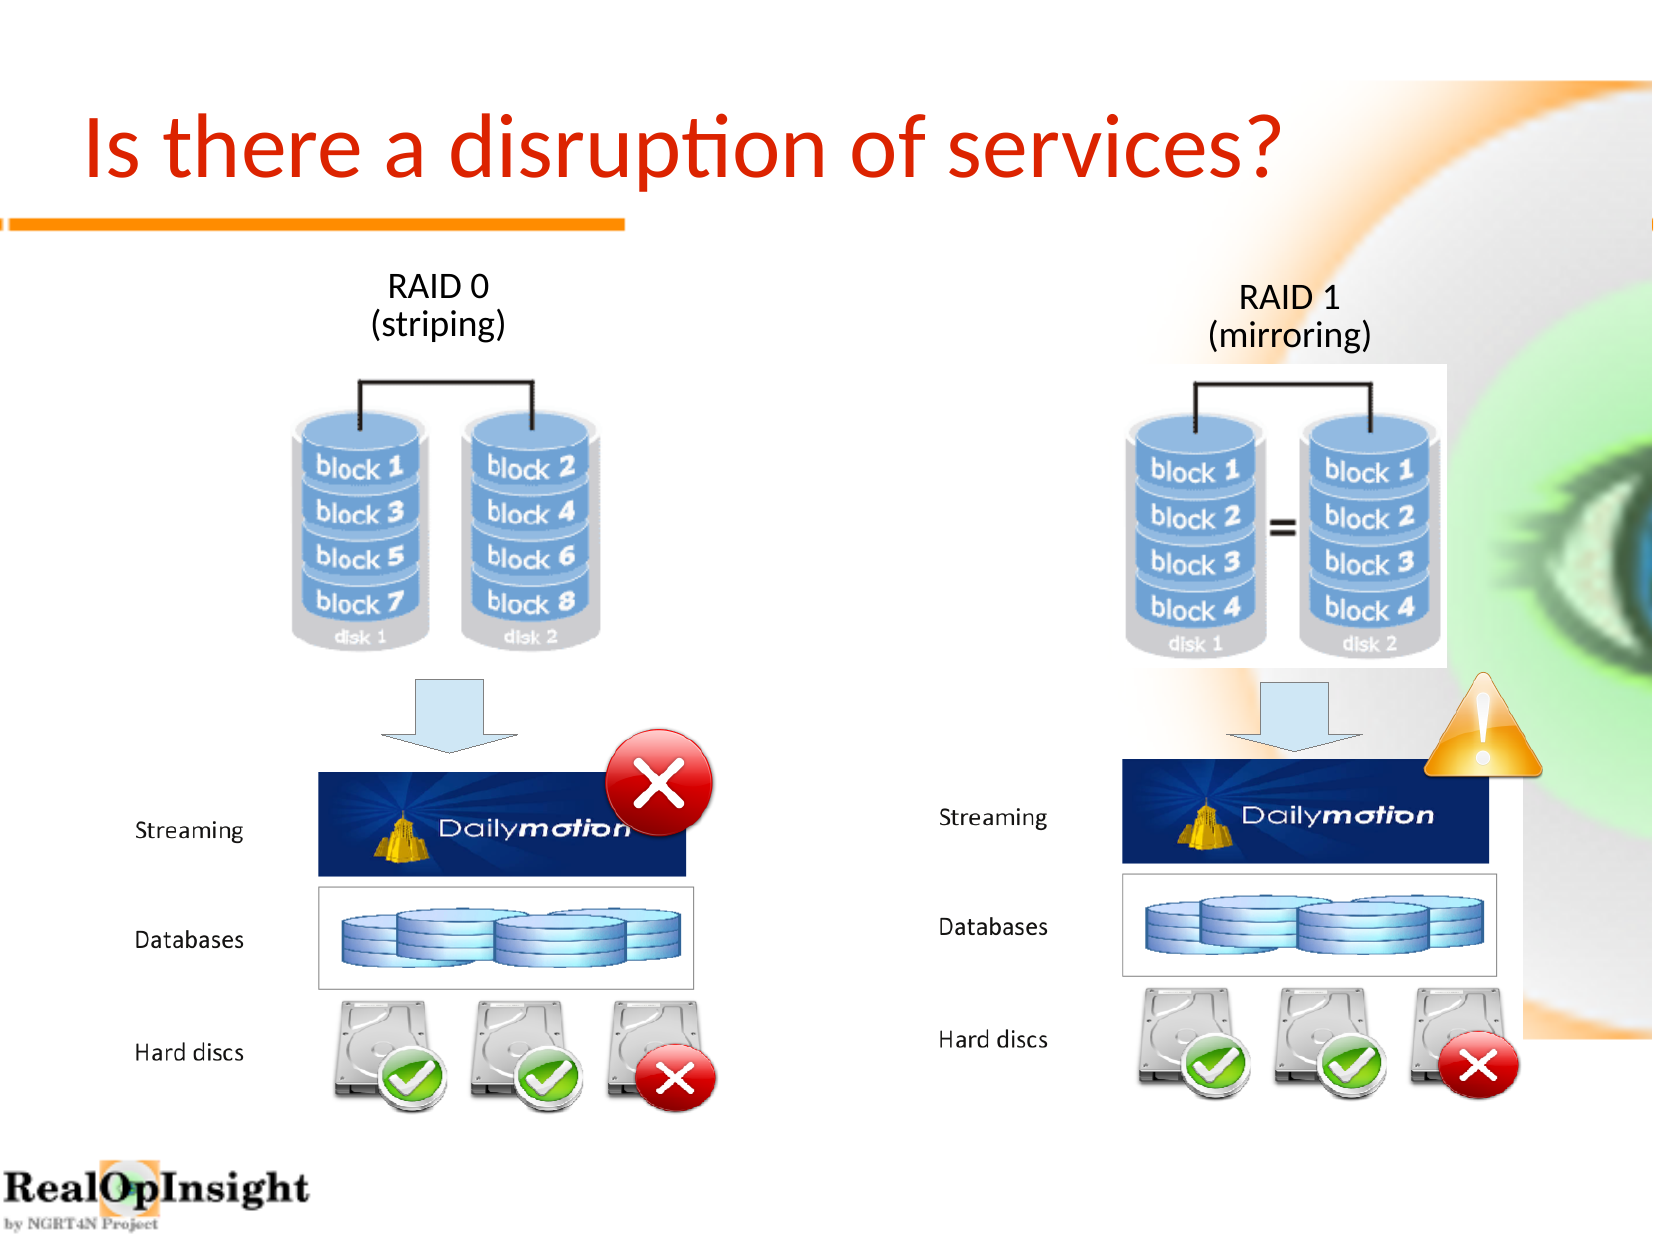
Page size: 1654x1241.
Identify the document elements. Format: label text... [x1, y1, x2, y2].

text_box [1226, 682, 1363, 752]
text_box [381, 679, 518, 754]
picture [0, 0, 1654, 1241]
text_box RAID 0 (striping) [355, 263, 523, 376]
title Is there a disruption of services? [82, 73, 1547, 237]
text_box RAID 1 (mirroring) [1192, 273, 1388, 386]
